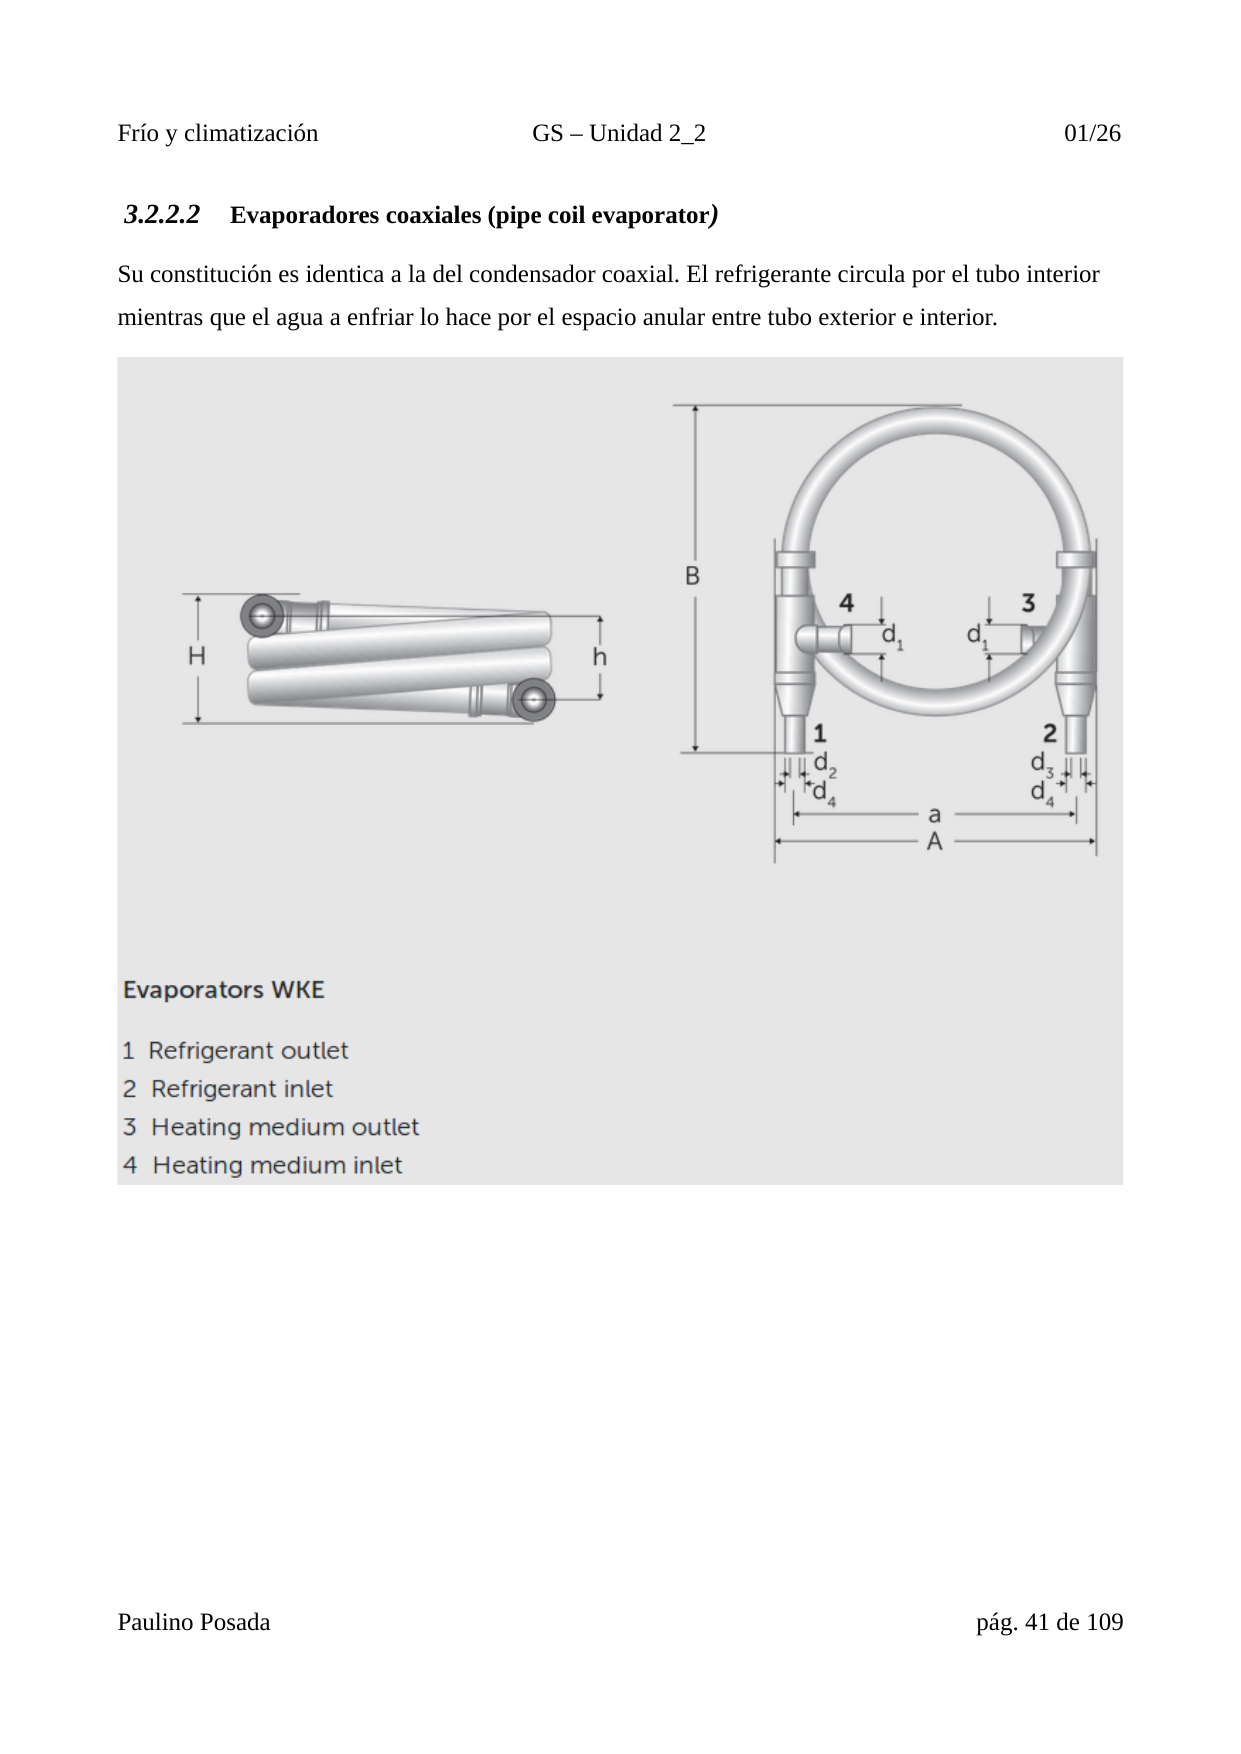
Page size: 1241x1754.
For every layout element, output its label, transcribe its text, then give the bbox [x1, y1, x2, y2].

picture [117, 357, 1124, 1185]
text Su constitución es identica a la del condensador coaxial. El refrigerante circula por el tubo interior mientras que el agua a enfriar lo hace por el espacio anular entre tubo exterior e interior. [117, 259, 1123, 331]
subtitle Evaporadores coaxiales (pipe coil evaporator) [117, 197, 1123, 229]
